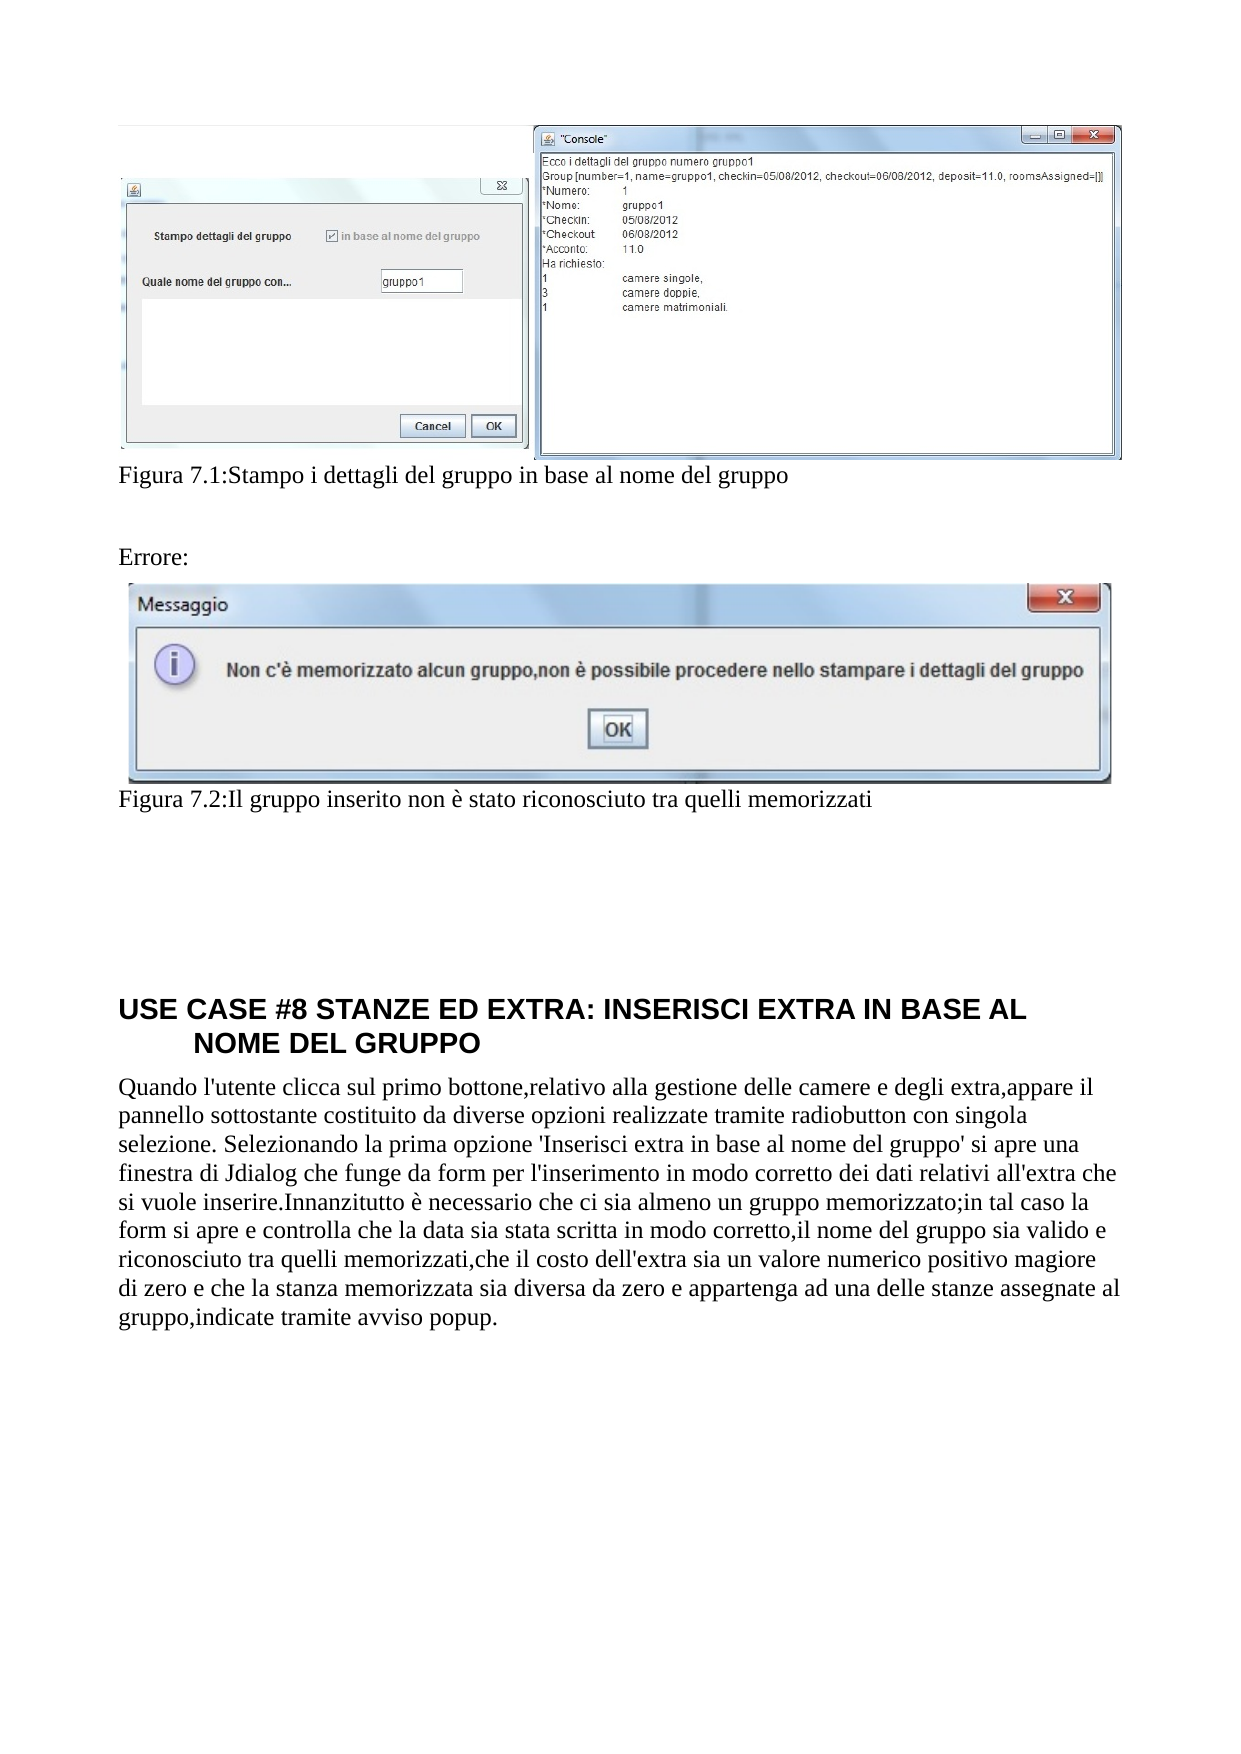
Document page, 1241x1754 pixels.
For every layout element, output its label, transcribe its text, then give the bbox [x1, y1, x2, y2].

picture [128, 583, 1112, 784]
text Figura 7.2:Il gruppo inserito non è stato riconosciuto tra quelli memorizzati [118, 784, 1122, 812]
text Errore: [118, 542, 1122, 571]
subtitle USE CASE #8 STANZE ED EXTRA: INSERISCI EXTRA IN BASE AL NOME DEL GRUPPO [118, 992, 1122, 1059]
picture [118, 125, 1122, 460]
text Figura 7.1:Stampo i dettagli del gruppo in base al nome del gruppo [118, 460, 1122, 489]
text [118, 118, 1122, 125]
text Quando l'utente clicca sul primo bottone,relativo alla gestione delle camere e degli extra,appare il pannello sottostante costituito da diverse opzioni realizzate tramite radiobutton con singola selezione. Selezionando la prima opzione 'Inserisci extra in base al nome del gruppo' si apre una finestra di Jdialog che funge da form per l'inserimento in modo corretto dei dati relativi all'extra che si vuole inserire.Innanzitutto è necessario che ci sia almeno un gruppo memorizzato;in tal caso la form si apre e controlla che la data sia stata scritta in modo corretto,il nome del gruppo sia valido e riconosciuto tra quelli memorizzati,che il costo dell'extra sia un valore numerico positivo magiore di zero e che la stanza memorizzata sia diversa da zero e appartenga ad una delle stanze assegnate al gruppo,indicate tramite avviso popup. [118, 1072, 1122, 1330]
